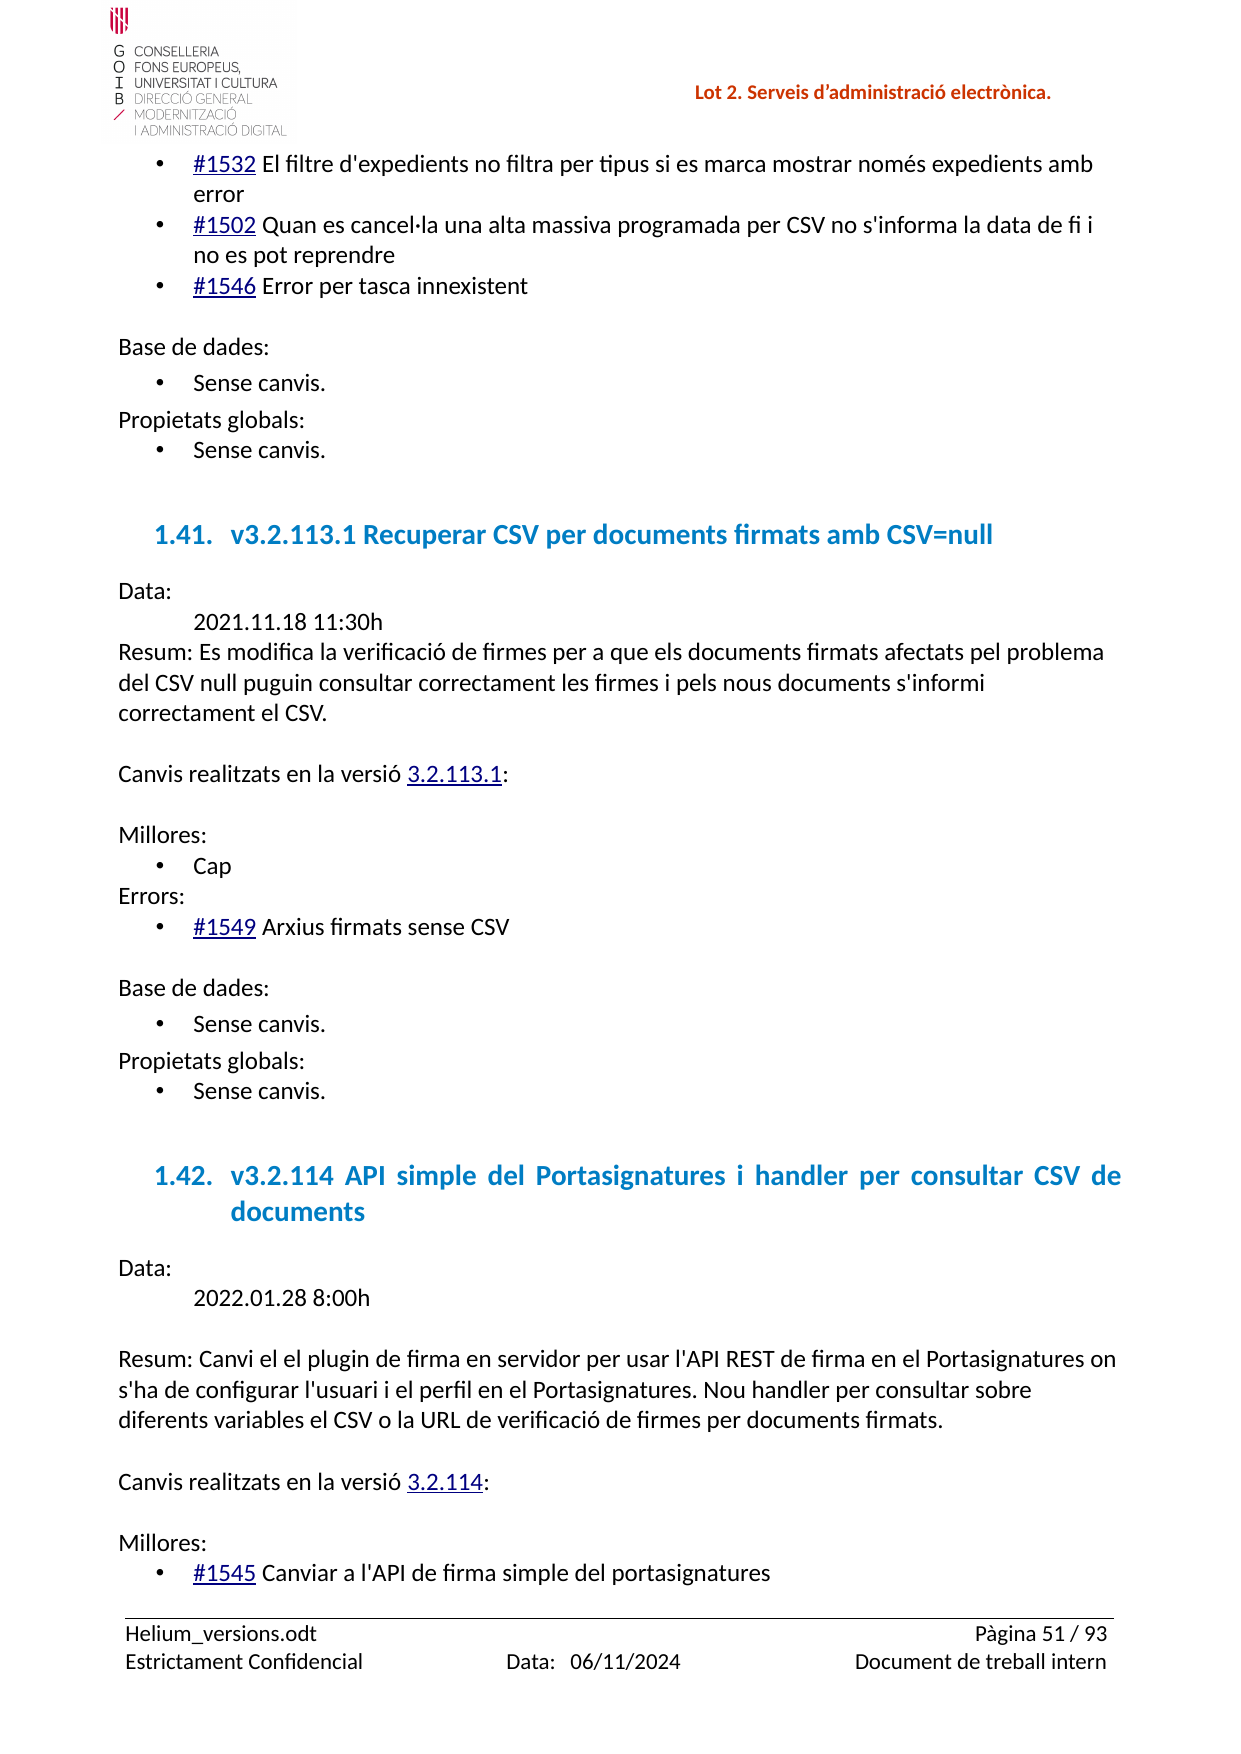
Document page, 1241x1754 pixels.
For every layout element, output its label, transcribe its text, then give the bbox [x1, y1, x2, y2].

list #1546 Error per tasca innexistent [156, 270, 1122, 300]
list Sense canvis. [156, 434, 1122, 465]
picture [100, 0, 297, 144]
text Resum: Es modifica la verificació de firmes per a que els documents firmats afectats pel problema del CSV null puguin consultar correctament les firmes i pels nous documents s'informi correctament el CSV. [118, 636, 1122, 728]
text 2021.11.18 11:30h [118, 606, 1122, 636]
subtitle v3.2.113.1 Recuperar CSV per documents firmats amb CSV=null [153, 516, 1122, 552]
text Propietats globals: [118, 404, 1122, 434]
text Propietats globals: [118, 1045, 1122, 1075]
list Sense canvis. [156, 367, 1122, 398]
list #1502 Quan es cancel·la una alta massiva programada per CSV no s'informa la data de fi i no es pot reprendre [156, 209, 1122, 270]
list Sense canvis. [156, 1075, 1122, 1106]
text Base de dades: [118, 331, 1122, 361]
list #1549 Arxius firmats sense CSV [156, 911, 1122, 941]
text Data: [118, 1252, 1122, 1282]
text Base de dades: [118, 972, 1122, 1002]
list #1545 Canviar a l'API de firma simple del portasignatures [156, 1557, 1122, 1588]
text Data: [118, 575, 1122, 606]
subtitle v3.2.114 API simple del Portasignatures i handler per consultar CSV de documents [153, 1157, 1122, 1228]
text Millores: [118, 1527, 1122, 1557]
text Millores: [118, 819, 1122, 850]
text 2022.01.28 8:00h [118, 1282, 1122, 1313]
text Canvis realitzats en la versió 3.2.114: [118, 1466, 1122, 1496]
text Canvis realitzats en la versió 3.2.113.1: [118, 758, 1122, 789]
text Errors: [118, 880, 1122, 911]
list #1532 El filtre d'expedients no filtra per tipus si es marca mostrar només expedients amb error [156, 148, 1122, 209]
list Sense canvis. [156, 1008, 1122, 1039]
list Cap [156, 850, 1122, 880]
text Resum: Canvi el el plugin de firma en servidor per usar l'API REST de firma en el Portasignatures on s'ha de configurar l'usuari i el perfil en el Portasignatures. Nou handler per consultar sobre diferents variables el CSV o la URL de verificació de firmes per documents firmats. [118, 1343, 1122, 1435]
